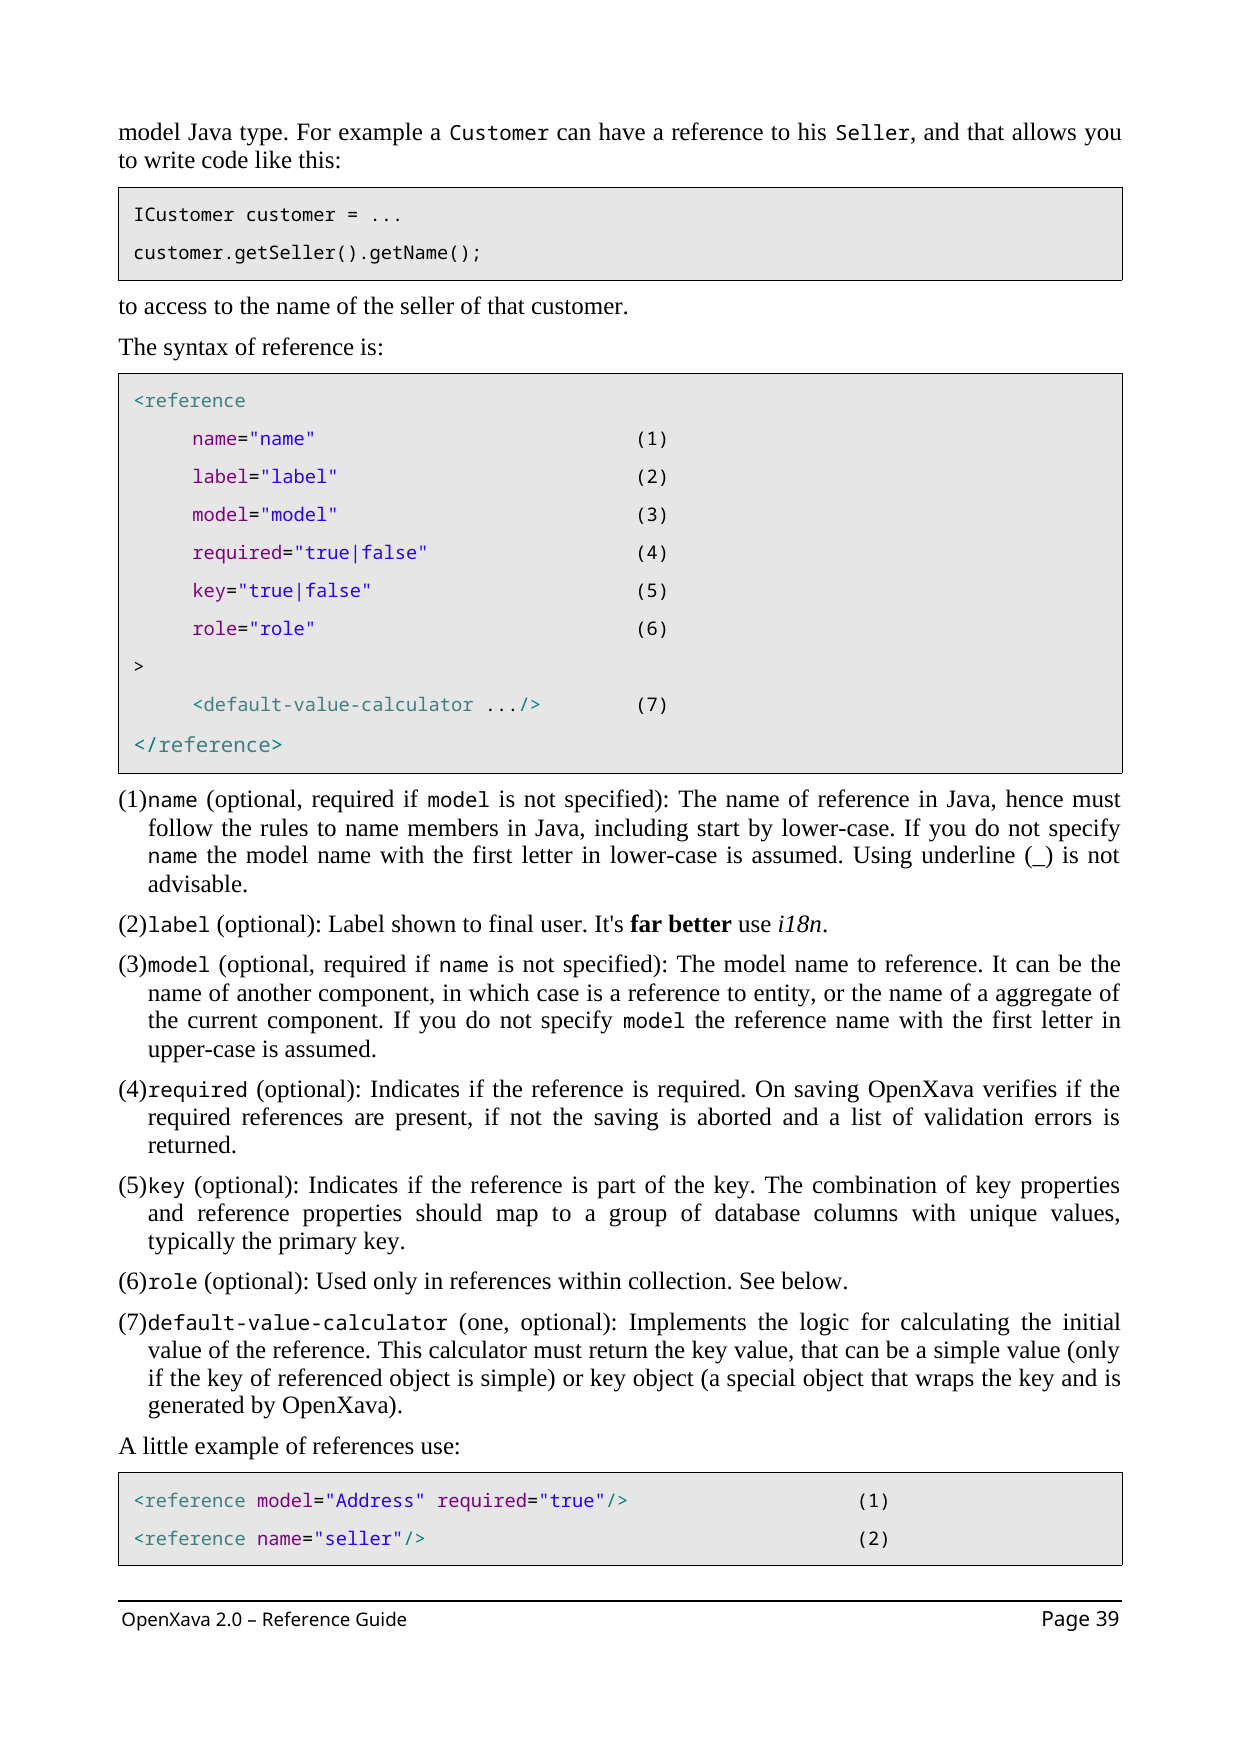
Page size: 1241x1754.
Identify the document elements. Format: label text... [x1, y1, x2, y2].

list required (optional): Indicates if the reference is required. On saving OpenXava verifies if the required references are present, if not the saving is aborted and a list of validation errors is returned. [118, 1075, 1122, 1159]
text customer.getSeller().getName(); [119, 224, 1122, 280]
text ICustomer customer = ... [119, 188, 1122, 224]
list label (optional): Label shown to final user. It's far better use i18n. [118, 910, 1122, 938]
list model (optional, required if name is not specified): The model name to reference. It can be the name of another component, in which case is a reference to entity, or the name of a aggregate of the current component. If you do not specify model the reference name with the first letter in upper-case is assumed. [118, 951, 1122, 1062]
list role (optional): Used only in references within collection. See below. [118, 1267, 1122, 1296]
text model="model" (3) [119, 487, 1122, 525]
text <reference model="Address" required="true"/> (1) [119, 1473, 1122, 1510]
text A little example of references use: [118, 1432, 1122, 1459]
text > [119, 639, 1122, 677]
text role="role" (6) [119, 601, 1122, 639]
list name (optional, required if model is not specified): The name of reference in Java, hence must follow the rules to name members in Java, including start by lower-case. If you do not specify name the model name with the first letter in lower-case is assumed. Using underline (_) is not advisable. [118, 786, 1122, 897]
text <default-value-calculator .../> (7) [119, 677, 1122, 715]
text <reference [119, 374, 1122, 411]
text </reference> [119, 715, 1122, 773]
text <reference name="seller"/> (2) [119, 1510, 1122, 1565]
list default-value-calculator (one, optional): Implements the logic for calculating the initial value of the reference. This calculator must return the key value, that can be a simple value (only if the key of referenced object is simple) or key object (a special object that wraps the key and is generated by OpenXava). [118, 1308, 1122, 1419]
text model Java type. For example a Customer can have a reference to his Seller, and that allows you to write code like this: [118, 118, 1122, 174]
text name="name" (1) [119, 411, 1122, 449]
text key="true|false" (5) [119, 563, 1122, 601]
text required="true|false" (4) [119, 525, 1122, 563]
list key (optional): Indicates if the reference is part of the key. The combination of key properties and reference properties should map to a group of database columns with unique values, typically the primary key. [118, 1171, 1122, 1255]
text to access to the name of the seller of that customer. [118, 292, 1122, 320]
text The syntax of reference is: [118, 333, 1122, 360]
text label="label" (2) [119, 449, 1122, 487]
